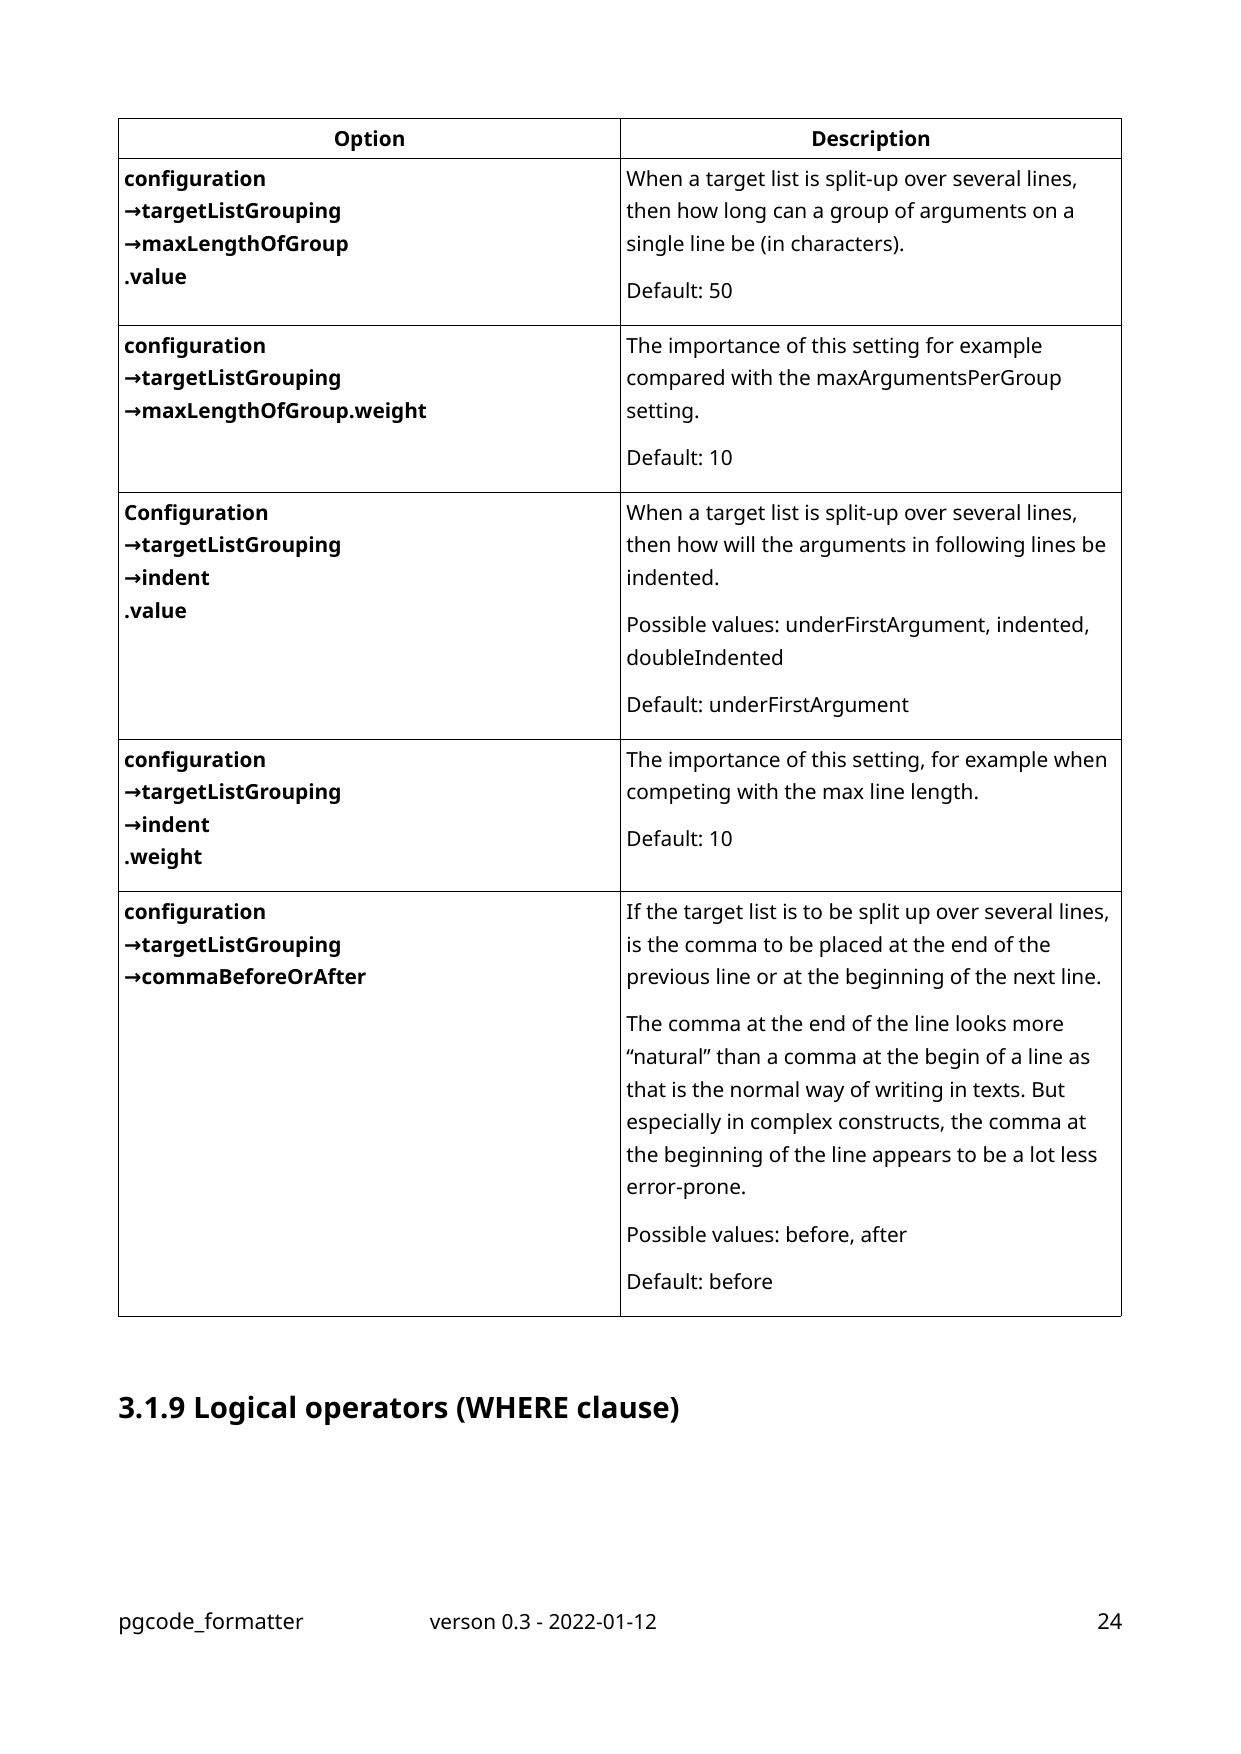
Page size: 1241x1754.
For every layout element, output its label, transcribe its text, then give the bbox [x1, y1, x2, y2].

table_header Option [119, 119, 620, 158]
table_cell configuration →targetListGrouping →maxLengthOfGroup.weight [119, 326, 620, 492]
subtitle Logical operators (WHERE clause) [118, 1387, 1122, 1427]
table_cell When a target list is split-up over several lines, then how long can a group of arguments on a single line be (in characters). Default: 50 [621, 159, 1121, 325]
table_cell configuration →targetListGrouping →commaBeforeOrAfter [119, 892, 620, 1316]
table_cell Configuration →targetListGrouping →indent .value [119, 493, 620, 739]
table_cell When a target list is split-up over several lines, then how will the arguments in following lines be indented. Possible values: underFirstArgument, indented, doubleIndented Default: underFirstArgument [621, 493, 1121, 739]
table_cell If the target list is to be split up over several lines, is the comma to be placed at the end of the previous line or at the beginning of the next line. The comma at the end of the line looks more “natural” than a comma at the begin of a line as that is the normal way of writing in texts. But especially in complex constructs, the comma at the beginning of the line appears to be a lot less error-prone. Possible values: before, after Default: before [621, 892, 1121, 1316]
table_cell The importance of this setting, for example when competing with the max line length. Default: 10 [621, 740, 1121, 891]
table_header Description [621, 119, 1121, 158]
table_cell configuration →targetListGrouping →indent .weight [119, 740, 620, 891]
table_cell configuration →targetListGrouping →maxLengthOfGroup .value [119, 159, 620, 325]
table_cell The importance of this setting for example compared with the maxArgumentsPerGroup setting. Default: 10 [621, 326, 1121, 492]
